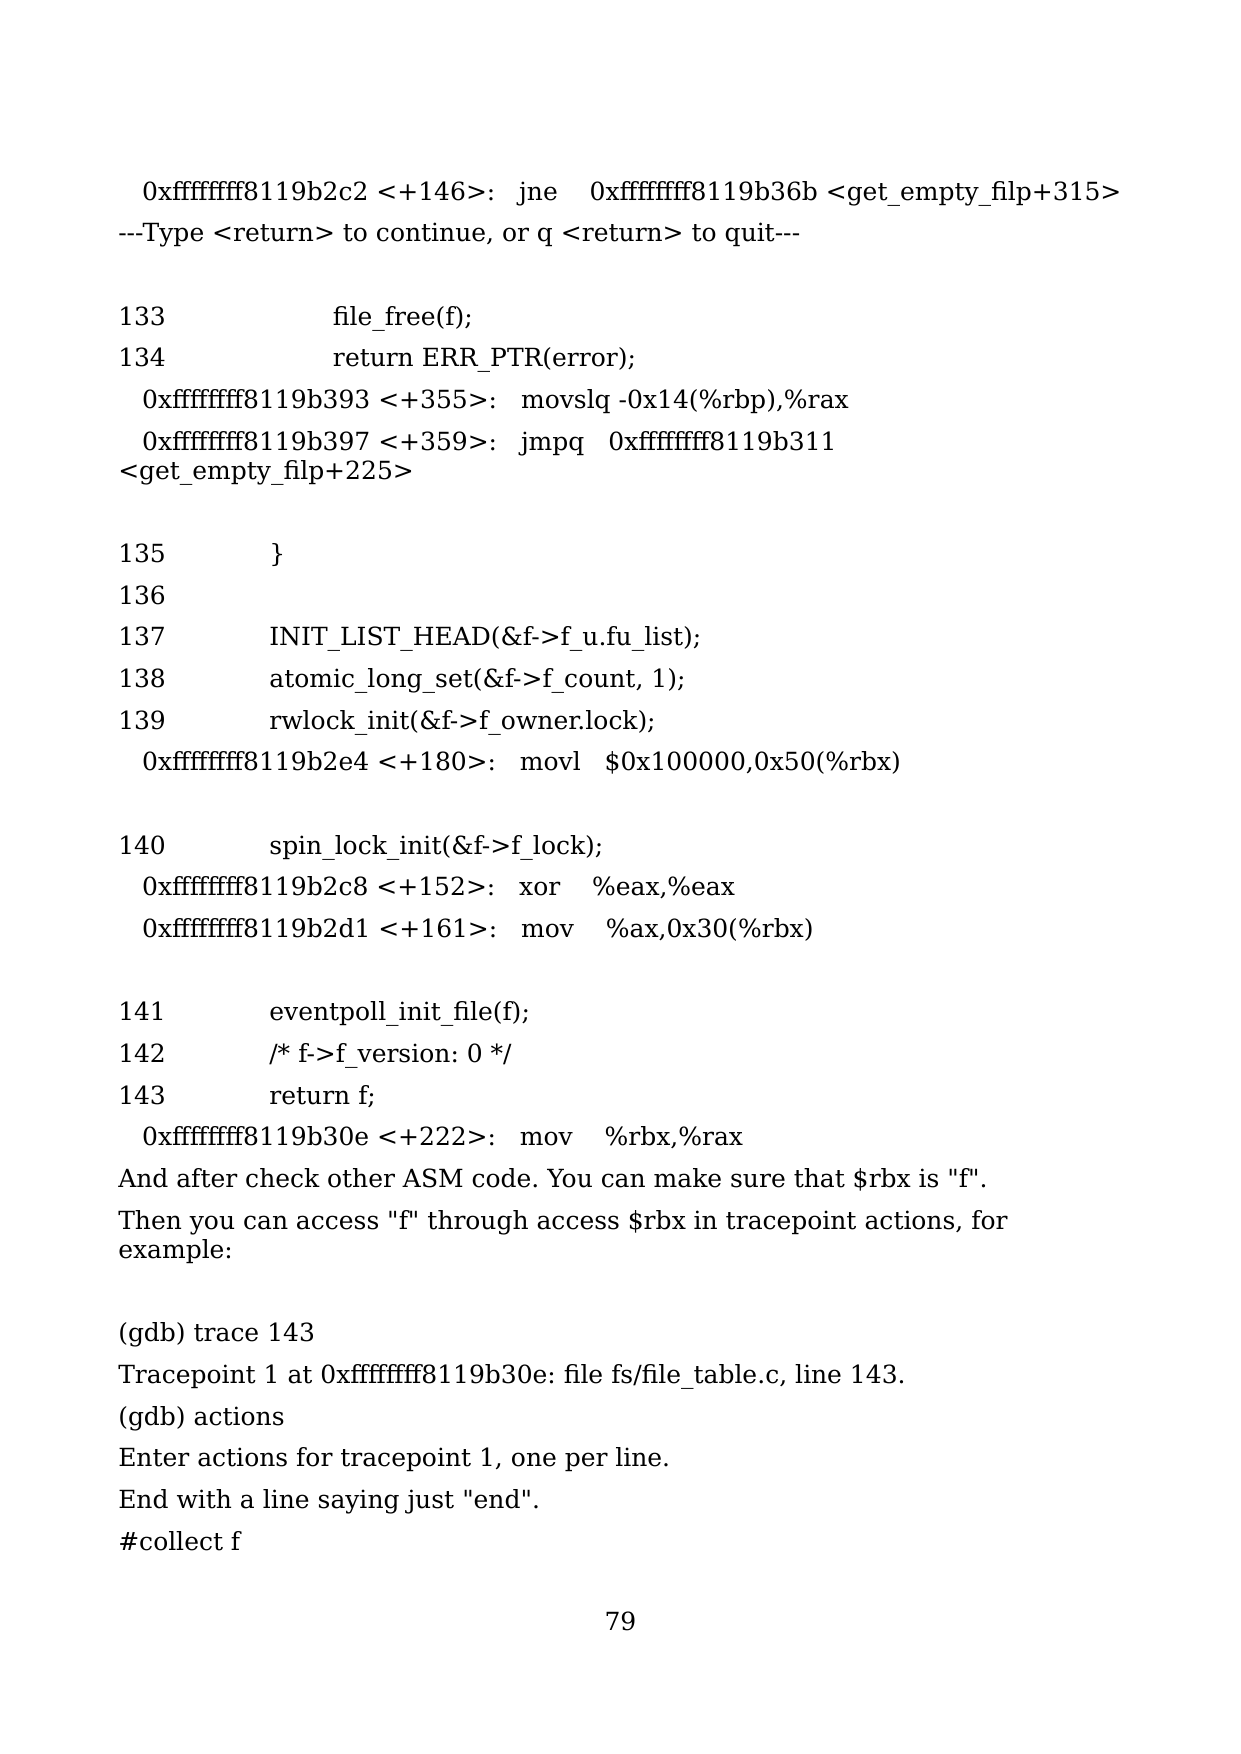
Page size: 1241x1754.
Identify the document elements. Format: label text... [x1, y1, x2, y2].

text 0xffffffff8119b2d1 <+161>: mov %ax,0x30(%rbx) [118, 914, 1122, 943]
text 0xffffffff8119b393 <+355>: movslq -0x14(%rbp),%rax [118, 385, 1122, 414]
text 142 /* f->f_version: 0 */ [118, 1039, 1122, 1068]
text 0xffffffff8119b2c2 <+146>: jne 0xffffffff8119b36b <get_empty_filp+315> [118, 177, 1122, 206]
text 139 rwlock_init(&f->f_owner.lock); [118, 706, 1122, 735]
text And after check other ASM code. You can make sure that $rbx is "f". [118, 1164, 1122, 1193]
text ---Type <return> to continue, or q <return> to quit--- [118, 218, 1122, 248]
text 138 atomic_long_set(&f->f_count, 1); [118, 664, 1122, 693]
text End with a line saying just "end". [118, 1485, 1122, 1514]
text 140 spin_lock_init(&f->f_lock); [118, 831, 1122, 860]
text 135 } [118, 539, 1122, 568]
text 0xffffffff8119b2c8 <+152>: xor %eax,%eax [118, 873, 1122, 902]
text 136 [118, 581, 1122, 610]
text (gdb) trace 143 [118, 1318, 1122, 1348]
text 141 eventpoll_init_file(f); [118, 998, 1122, 1027]
text Then you can access "f" through access $rbx in tracepoint actions, for example: [118, 1206, 1122, 1264]
text Tracepoint 1 at 0xffffffff8119b30e: file fs/file_table.c, line 143. [118, 1360, 1122, 1389]
text 137 INIT_LIST_HEAD(&f->f_u.fu_list); [118, 623, 1122, 652]
text #collect f [118, 1527, 1122, 1556]
text (gdb) actions [118, 1402, 1122, 1431]
text 133 file_free(f); [118, 302, 1122, 331]
text 143 return f; [118, 1081, 1122, 1110]
text 0xffffffff8119b30e <+222>: mov %rbx,%rax [118, 1123, 1122, 1152]
text Enter actions for tracepoint 1, one per line. [118, 1443, 1122, 1473]
text 0xffffffff8119b397 <+359>: jmpq 0xffffffff8119b311 <get_empty_filp+225> [118, 427, 1122, 485]
text 134 return ERR_PTR(error); [118, 343, 1122, 373]
text 0xffffffff8119b2e4 <+180>: movl $0x100000,0x50(%rbx) [118, 748, 1122, 777]
